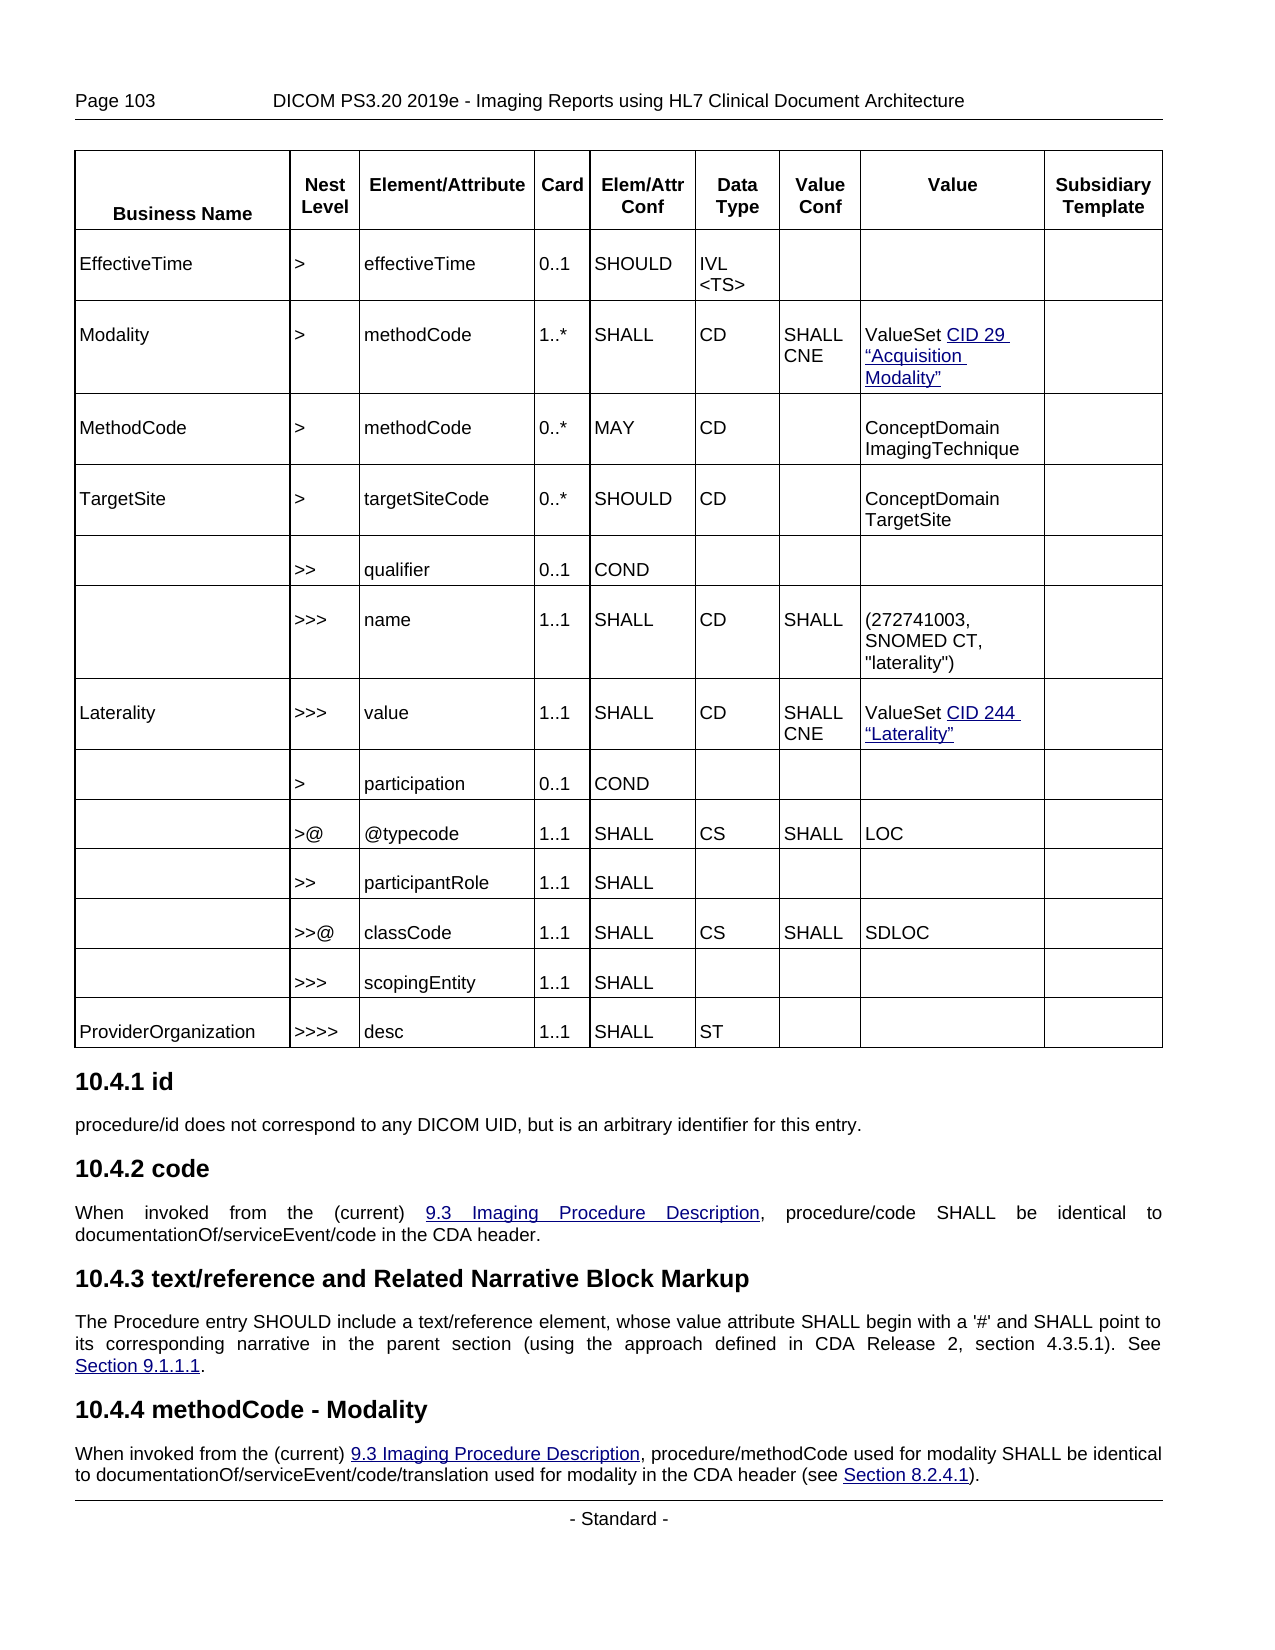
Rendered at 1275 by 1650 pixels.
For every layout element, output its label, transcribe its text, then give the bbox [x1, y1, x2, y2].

table_cell participation [360, 750, 534, 798]
table_cell 0..1 [535, 750, 589, 798]
table_cell qualifier [360, 536, 534, 585]
table_cell SHALL CNE [780, 301, 860, 392]
table_cell 0..1 [535, 230, 589, 300]
table_cell [1045, 679, 1162, 749]
table_cell Laterality [76, 679, 289, 749]
table_cell [76, 949, 289, 997]
table_cell Provider​Organization [76, 998, 289, 1047]
table_cell [1045, 800, 1162, 848]
table_cell [1045, 230, 1162, 300]
table_cell LOC [861, 800, 1044, 848]
table_cell >>> [291, 586, 359, 677]
table_cell SHALL [591, 949, 695, 997]
table_cell CD [696, 301, 779, 392]
table_cell > [291, 301, 359, 392]
table_cell [780, 849, 860, 898]
table_cell [780, 949, 860, 997]
table_cell Effective​Time [76, 230, 289, 300]
table_cell [1045, 899, 1162, 947]
table_cell SHALL [780, 899, 860, 947]
table_cell ValueSet CID 244 “Laterality” [861, 679, 1044, 749]
table_cell SHALL [591, 998, 695, 1047]
table_cell desc [360, 998, 534, 1047]
table_cell [696, 750, 779, 798]
table_cell 0..1 [535, 536, 589, 585]
table_cell [780, 465, 860, 535]
table_cell [1045, 394, 1162, 464]
table_cell ValueSet CID 29 “Acquisition Modality” [861, 301, 1044, 392]
table_cell CD [696, 679, 779, 749]
table_cell [861, 949, 1044, 997]
text 10.4.3 text/reference and Related Narrative Block Markup [75, 1264, 1162, 1293]
table_cell >>> [291, 679, 359, 749]
text When invoked from the (current) 9.3 Imaging Procedure Description, procedure/code SHALL be identical to documentationOf/serviceEvent/code in the CDA header. [75, 1202, 1162, 1245]
table_cell [1045, 998, 1162, 1047]
text The Procedure entry SHOULD include a text/reference element, whose value attribute SHALL begin with a '#' and SHALL point to its corresponding narrative in the parent section (using the approach defined in CDA Release 2, section 4.3.5.1). See Section 9.1.1.1. [75, 1311, 1162, 1376]
table_cell value [360, 679, 534, 749]
table_cell > [291, 394, 359, 464]
table_cell [76, 849, 289, 898]
text When invoked from the (current) 9.3 Imaging Procedure Description, procedure/methodCode used for modality SHALL be identical to documentationOf/serviceEvent/code/translation used for modality in the CDA header (see Section 8.2.4.1). [75, 1442, 1162, 1485]
table_cell 1..1 [535, 800, 589, 848]
table_cell Concept​Domain TargetSite [861, 465, 1044, 535]
table_cell 1..1 [535, 586, 589, 677]
table_header Data Type [696, 151, 779, 228]
text 10.4.4 methodCode - Modality [75, 1395, 1162, 1423]
table_cell >> [291, 536, 359, 585]
table_cell 1..1 [535, 849, 589, 898]
table_cell SDLOC [861, 899, 1044, 947]
table_cell > [291, 465, 359, 535]
table_cell [780, 998, 860, 1047]
table_cell method​Code [360, 394, 534, 464]
table_cell >>@ [291, 899, 359, 947]
table_cell [1045, 536, 1162, 585]
table_cell class​Code [360, 899, 534, 947]
table_cell (272741003, SNOMED CT, "laterality") [861, 586, 1044, 677]
table_cell 1..1 [535, 899, 589, 947]
table_cell COND [591, 750, 695, 798]
table_cell COND [591, 536, 695, 585]
table_cell SHALL [591, 849, 695, 898]
text 10.4.2 code [75, 1154, 1162, 1183]
table_cell [76, 800, 289, 848]
table_cell method​Code [360, 301, 534, 392]
table_cell CD [696, 586, 779, 677]
table_cell [76, 750, 289, 798]
table_cell SHALL [591, 800, 695, 848]
table_header Card [535, 151, 589, 228]
table_cell Target​Site [76, 465, 289, 535]
table_cell Modality [76, 301, 289, 392]
table_cell IVL <TS> [696, 230, 779, 300]
table_cell 1..1 [535, 998, 589, 1047]
table_cell CS [696, 800, 779, 848]
table_cell [780, 394, 860, 464]
table_cell 1..1 [535, 949, 589, 997]
table_cell 0..* [535, 465, 589, 535]
table_header Business Name [76, 151, 289, 228]
table_cell scoping​Entity [360, 949, 534, 997]
table_cell [861, 230, 1044, 300]
table_cell CS [696, 899, 779, 947]
table_cell SHALL [591, 301, 695, 392]
table_cell 1..* [535, 301, 589, 392]
table_cell [780, 230, 860, 300]
table_cell MAY [591, 394, 695, 464]
table_header Subsidiary Template [1045, 151, 1162, 228]
table_cell >@ [291, 800, 359, 848]
table_cell CD [696, 465, 779, 535]
table_header Value Conf [780, 151, 860, 228]
table_cell > [291, 230, 359, 300]
table_cell Concept​Domain ImagingTechnique [861, 394, 1044, 464]
table_header Nest Level [291, 151, 359, 228]
table_cell ST [696, 998, 779, 1047]
table_cell [696, 849, 779, 898]
table_cell [1045, 849, 1162, 898]
table_cell SHALL [591, 899, 695, 947]
text 10.4.1 id [75, 1067, 1162, 1095]
table_cell >>> [291, 949, 359, 997]
table_cell [861, 536, 1044, 585]
table_cell > [291, 750, 359, 798]
table_cell [1045, 301, 1162, 392]
table_cell [76, 536, 289, 585]
table_cell [780, 536, 860, 585]
table_cell SHALL [591, 586, 695, 677]
table_cell [1045, 750, 1162, 798]
text procedure/id does not correspond to any DICOM UID, but is an arbitrary identifier for this entry. [75, 1114, 1162, 1136]
table_cell SHOULD [591, 230, 695, 300]
table_cell @typecode [360, 800, 534, 848]
table_cell CD [696, 394, 779, 464]
table_cell [76, 899, 289, 947]
table_cell participant​Role [360, 849, 534, 898]
table_header Elem/Attr Conf [591, 151, 695, 228]
table_cell SHALL CNE [780, 679, 860, 749]
table_cell [696, 536, 779, 585]
table_cell [1045, 465, 1162, 535]
table_cell [76, 586, 289, 677]
table_cell [861, 750, 1044, 798]
table_cell >>>> [291, 998, 359, 1047]
table_cell 1..1 [535, 679, 589, 749]
table_cell 0..* [535, 394, 589, 464]
table_cell SHALL [780, 586, 860, 677]
table_cell [780, 750, 860, 798]
table_cell >> [291, 849, 359, 898]
table_cell SHOULD [591, 465, 695, 535]
table_cell target​Site​Code [360, 465, 534, 535]
table_cell effective​Time [360, 230, 534, 300]
table_header Value [861, 151, 1044, 228]
table_cell [1045, 586, 1162, 677]
table_cell SHALL [780, 800, 860, 848]
table_cell SHALL [591, 679, 695, 749]
table_cell [861, 849, 1044, 898]
table_cell Method​Code [76, 394, 289, 464]
table_cell [1045, 949, 1162, 997]
table_cell [696, 949, 779, 997]
table_cell [861, 998, 1044, 1047]
table_header Element/​Attribute [360, 151, 534, 228]
table_cell name [360, 586, 534, 677]
